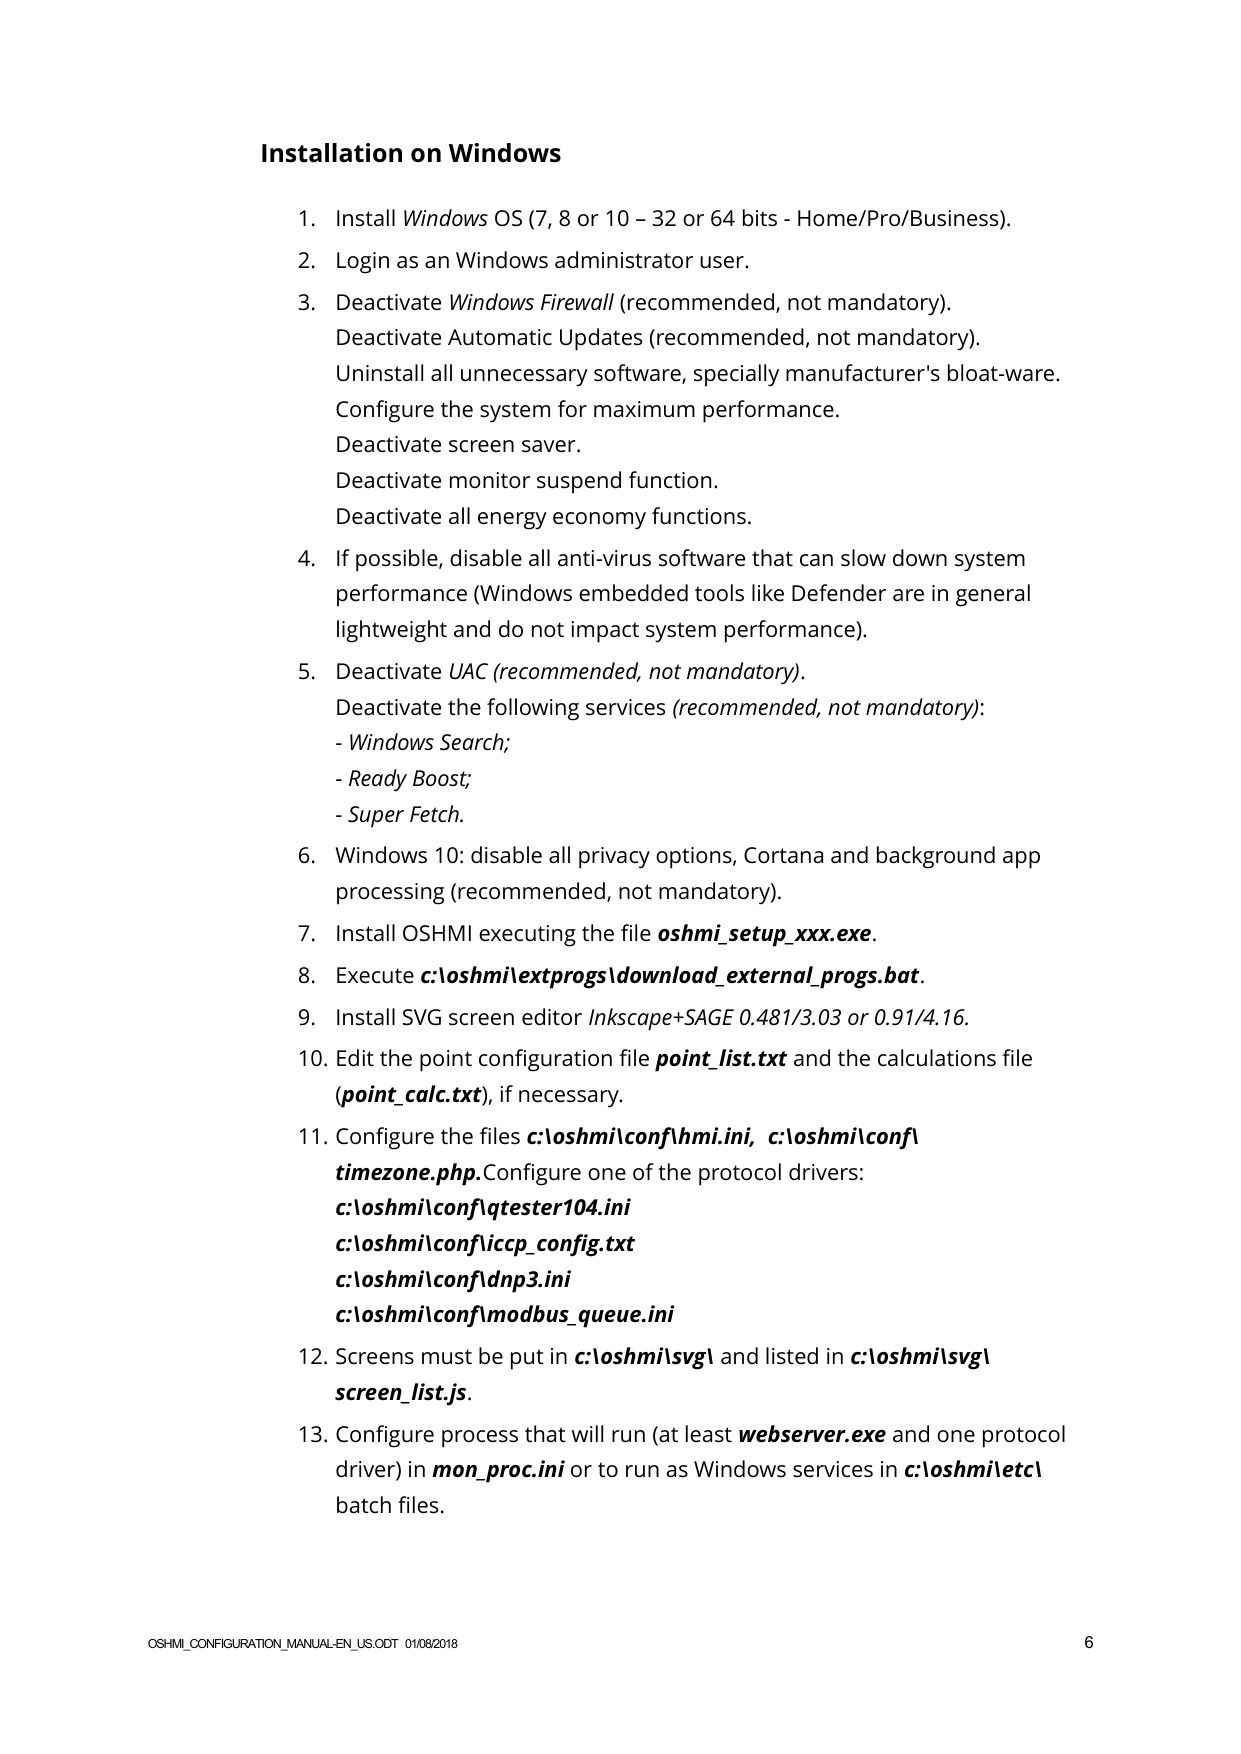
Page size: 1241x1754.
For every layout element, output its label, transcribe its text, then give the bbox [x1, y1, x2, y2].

list Deactivate Windows Firewall (recommended, not mandatory). Deactivate Automatic Updates (recommended, not mandatory). Uninstall all unnecessary software, specially manufacturer's bloat-ware. Configure the system for maximum performance. Deactivate screen saver. Deactivate monitor suspend function. Deactivate all energy economy functions. [298, 286, 1093, 531]
list Login as an Windows administrator user. [298, 245, 1093, 274]
list If possible, disable all anti-virus software that can slow down system performance (Windows embedded tools like Defender are in general lightweight and do not impact system performance). [298, 543, 1093, 644]
list Windows 10: disable all privacy options, Cortana and background app processing (recommended, not mandatory). [298, 841, 1093, 906]
list Screens must be put in c:\oshmi\svg\ and listed in c:\oshmi\svg\screen_list.js. [298, 1341, 1093, 1407]
list Execute c:\oshmi\extprogs\download_external_progs.bat. [298, 960, 1093, 989]
list Install Windows OS (7, 8 or 10 – 32 or 64 bits - Home/Pro/Business). [298, 203, 1093, 233]
list Deactivate UAC (recommended, not mandatory). Deactivate the following services (recommended, not mandatory): - Windows Search; - Ready Boost; - Super Fetch. [298, 656, 1093, 828]
list Configure process that will run (at least webserver.exe and one protocol driver) in mon_proc.ini or to run as Windows services in c:\oshmi\etc\ batch files. [298, 1419, 1093, 1520]
list Install SVG screen editor Inkscape+SAGE 0.481/3.03 or 0.91/4.16. [298, 1002, 1093, 1031]
list Configure the files c:\oshmi\conf\hmi.ini, c:\oshmi\conf\timezone.php.Configure one of the protocol drivers: c:\oshmi\conf\qtester104.ini c:\oshmi\conf\iccp_config.txt c:\oshmi\conf\dnp3.ini c:\oshmi\conf\modbus_queue.ini [298, 1121, 1093, 1329]
list Install OSHMI executing the file oshmi_setup_xxx.exe. [298, 918, 1093, 948]
subtitle Installation on Windows [260, 136, 1093, 170]
list Edit the point configuration file point_list.txt and the calculations file (point_calc.txt), if necessary. [298, 1043, 1093, 1109]
